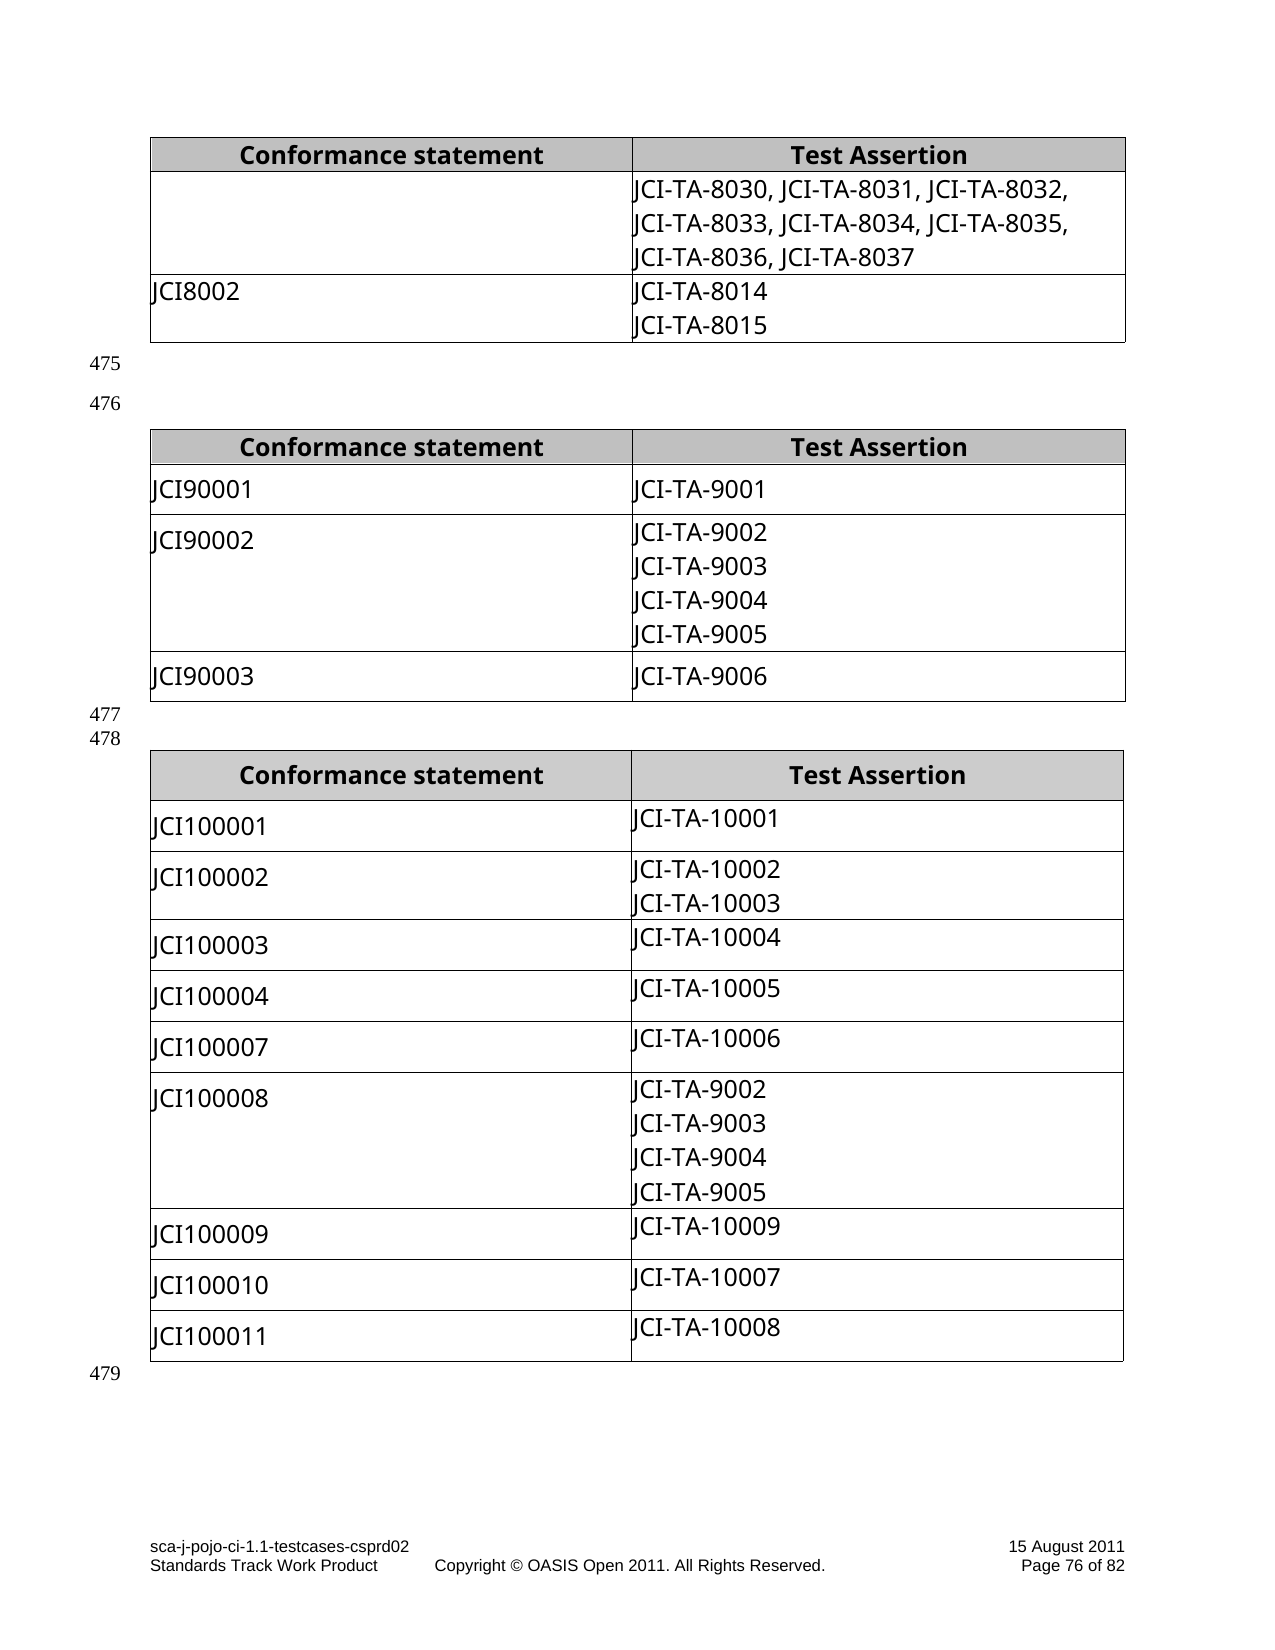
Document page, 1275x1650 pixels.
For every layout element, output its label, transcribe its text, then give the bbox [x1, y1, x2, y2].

table_cell JCI-TA-10009 [632, 1209, 1123, 1259]
table_cell JCI-TA-10007 [632, 1260, 1123, 1310]
table_cell JCI8002 [151, 275, 632, 342]
table_cell JCI90001 [151, 465, 632, 514]
table_cell JCI-TA-8030, JCI-TA-8031, JCI-TA-8032, JCI-TA-8033, JCI-TA-8034, JCI-TA-8035, JCI-TA-8036, JCI-TA-8037 [633, 172, 1125, 274]
table_cell JCI-TA-9001 [633, 465, 1125, 514]
table_cell JCI100003 [151, 920, 631, 970]
table_cell JCI-TA-8014 JCI-TA-8015 [633, 275, 1125, 342]
table_header Conformance statement [151, 751, 631, 800]
table_cell [151, 172, 632, 274]
table_cell JCI-TA-10005 [632, 971, 1123, 1021]
table_cell JCI100011 [151, 1311, 631, 1361]
table_cell JCI-TA-9002 JCI-TA-9003 JCI-TA-9004 JCI-TA-9005 [633, 515, 1125, 651]
table_cell JCI-TA-10001 [632, 801, 1123, 851]
table_header Test Assertion [632, 751, 1123, 800]
table_cell JCI-TA-9006 [633, 652, 1125, 701]
table_cell JCI100009 [151, 1209, 631, 1259]
table_cell JCI-TA-10002 JCI-TA-10003 [632, 852, 1123, 919]
table_cell JCI100008 [151, 1073, 631, 1208]
table_cell JCI100002 [151, 852, 631, 919]
table_cell JCI-TA-10006 [632, 1022, 1123, 1072]
table_cell JCI-TA-10004 [632, 920, 1123, 970]
table_cell JCI100010 [151, 1260, 631, 1310]
table_cell JCI100001 [151, 801, 631, 851]
table_cell JCI-TA-10008 [632, 1311, 1123, 1361]
table_cell JCI-TA-9002 JCI-TA-9003 JCI-TA-9004 JCI-TA-9005 [632, 1073, 1123, 1208]
table_cell JCI90003 [151, 652, 632, 701]
table_cell JCI100007 [151, 1022, 631, 1072]
table_cell JCI90002 [151, 515, 632, 651]
table_cell JCI100004 [151, 971, 631, 1021]
